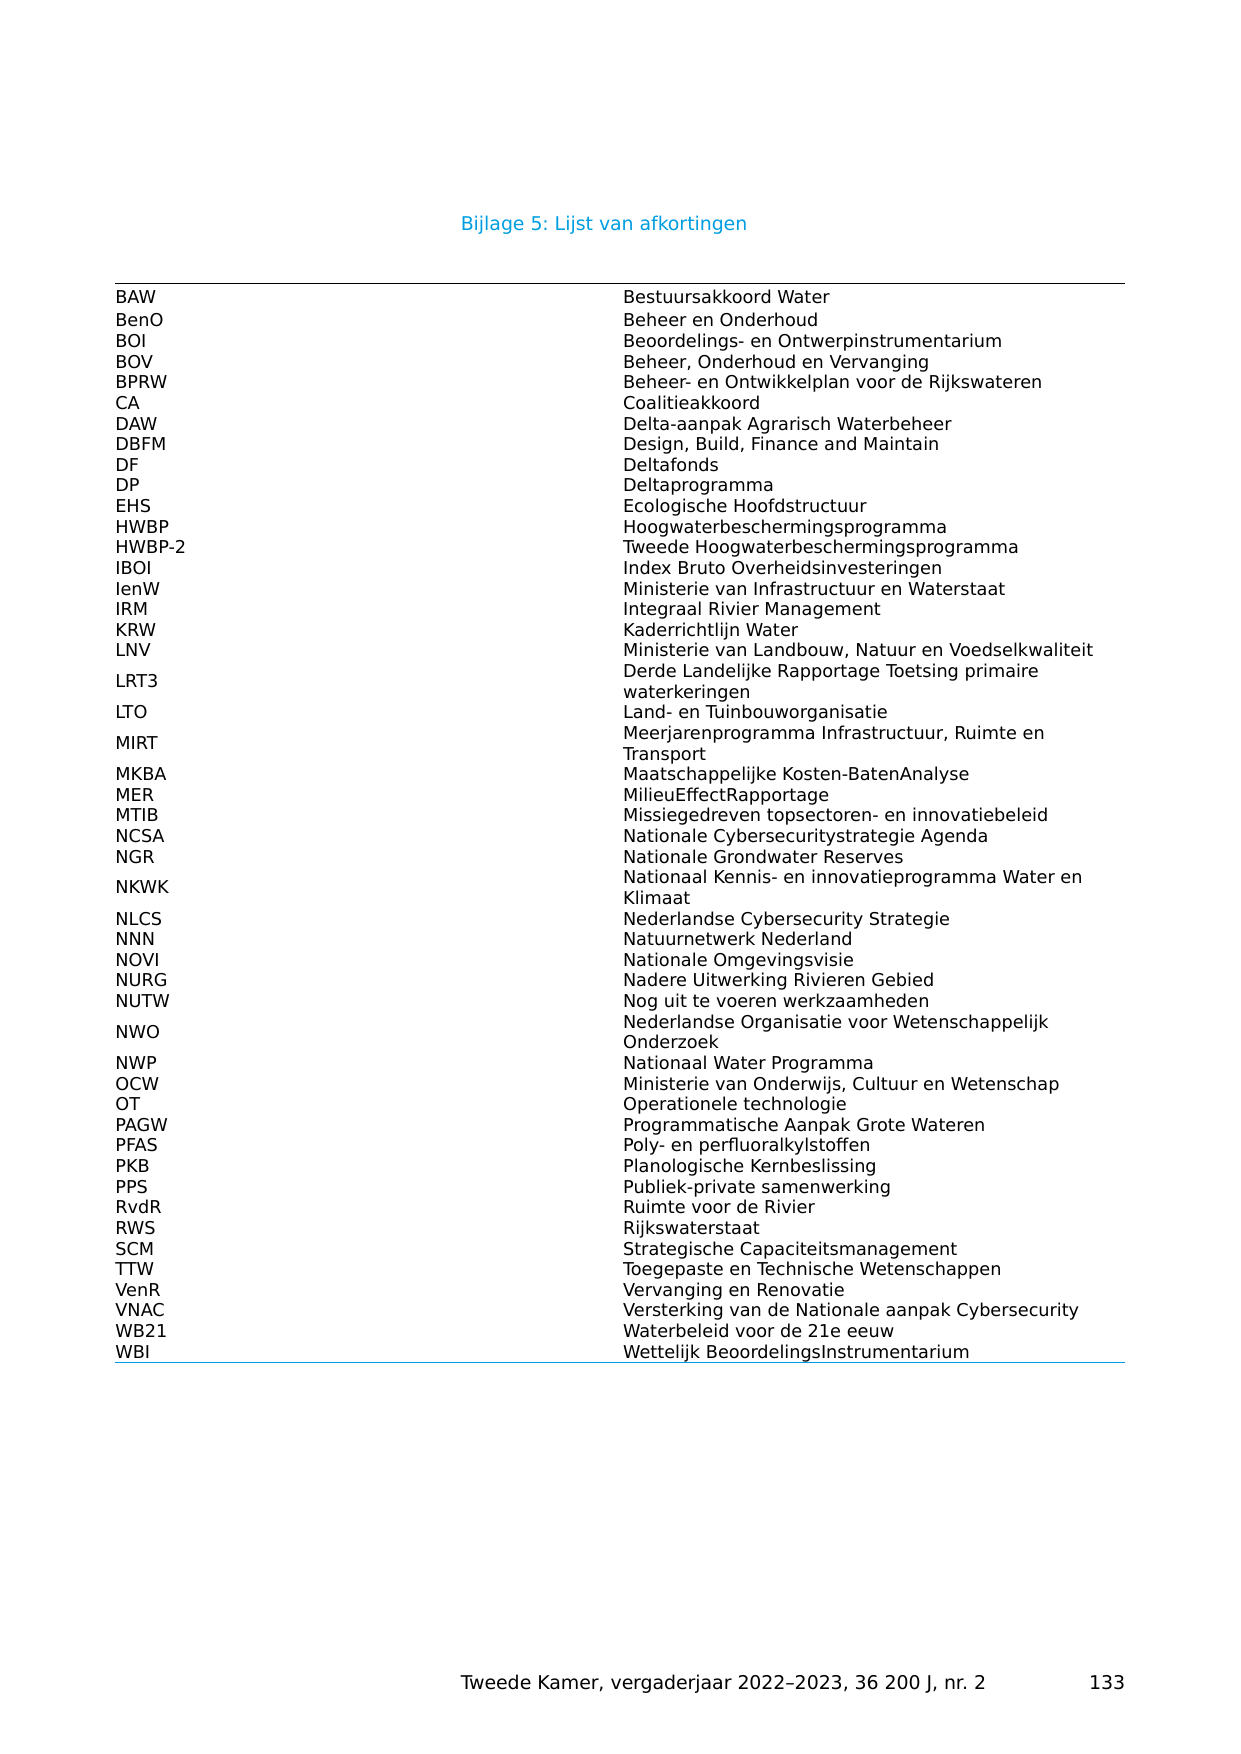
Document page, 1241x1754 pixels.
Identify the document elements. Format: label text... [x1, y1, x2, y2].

table_cell NWO [115, 1012, 620, 1053]
table_cell WBI [115, 1342, 620, 1362]
table_cell Rijkswaterstaat [620, 1218, 1125, 1238]
table_cell Ministerie van Landbouw, Natuur en Voedselkwaliteit [620, 640, 1125, 661]
table_cell NKWK [115, 867, 620, 908]
table_cell BenO [115, 310, 620, 331]
table_cell VenR [115, 1280, 620, 1300]
table_cell Ecologische Hoofdstructuur [620, 496, 1125, 517]
table_cell Nationale Grondwater Reserves [620, 847, 1125, 867]
table_cell Nog uit te voeren werkzaamheden [620, 991, 1125, 1012]
table_cell NGR [115, 847, 620, 867]
table_cell VNAC [115, 1300, 620, 1321]
table_cell LNV [115, 640, 620, 661]
table_cell DF [115, 455, 620, 475]
table_cell Maatschappelijke Kosten-BatenAnalyse [620, 764, 1125, 785]
table_cell DAW [115, 414, 620, 434]
table_cell NLCS [115, 909, 620, 929]
table_cell Nationaal Kennis- en innovatieprogramma Water en Klimaat [620, 867, 1125, 908]
table_cell Waterbeleid voor de 21e eeuw [620, 1321, 1125, 1342]
table_cell EHS [115, 496, 620, 517]
table_cell Beoordelings- en Ontwerpinstrumentarium [620, 331, 1125, 352]
table_cell BPRW [115, 372, 620, 393]
table_cell LTO [115, 702, 620, 723]
table_cell MKBA [115, 764, 620, 785]
table_cell Planologische Kernbeslissing [620, 1156, 1125, 1177]
table_cell NCSA [115, 826, 620, 847]
table_cell Deltafonds [620, 455, 1125, 475]
table_cell NWP [115, 1053, 620, 1073]
table_cell HWBP [115, 517, 620, 537]
table_cell Publiek-private samenwerking [620, 1177, 1125, 1197]
table_cell BAW [115, 284, 620, 310]
table_cell Toegepaste en Technische Wetenschappen [620, 1259, 1125, 1280]
table_cell MilieuEffectRapportage [620, 785, 1125, 805]
table_cell Nationale Omgevingsvisie [620, 950, 1125, 970]
table_cell Hoogwaterbeschermingsprogramma [620, 517, 1125, 537]
table_cell Design, Build, Finance and Maintain [620, 434, 1125, 455]
table_cell WB21 [115, 1321, 620, 1342]
table_cell CA [115, 393, 620, 413]
table_cell Beheer, Onderhoud en Vervanging [620, 352, 1125, 372]
table_cell PFAS [115, 1135, 620, 1156]
table_cell Bestuursakkoord Water [620, 284, 1125, 310]
table_cell NOVI [115, 950, 620, 970]
table_cell LRT3 [115, 661, 620, 702]
table_cell DP [115, 475, 620, 496]
table_cell Nadere Uitwerking Rivieren Gebied [620, 970, 1125, 991]
table_cell Nationale Cybersecuritystrategie Agenda [620, 826, 1125, 847]
table_cell PAGW [115, 1115, 620, 1135]
table_cell Nederlandse Cybersecurity Strategie [620, 909, 1125, 929]
table_cell BOI [115, 331, 620, 352]
table_cell NURG [115, 970, 620, 991]
table_cell IBOI [115, 558, 620, 578]
table_cell Integraal Rivier Management [620, 599, 1125, 620]
table_cell Tweede Hoogwaterbeschermingsprogramma [620, 537, 1125, 558]
table_cell Ministerie van Infrastructuur en Waterstaat [620, 579, 1125, 599]
table_cell MER [115, 785, 620, 805]
table_cell Delta-aanpak Agrarisch Waterbeheer [620, 414, 1125, 434]
table_cell Ruimte voor de Rivier [620, 1197, 1125, 1218]
table_cell Land- en Tuinbouworganisatie [620, 702, 1125, 723]
table_cell MTIB [115, 805, 620, 826]
table_cell MIRT [115, 723, 620, 764]
table_cell Poly- en perfluoralkylstoffen [620, 1135, 1125, 1156]
table_cell Meerjarenprogramma Infrastructuur, Ruimte en Transport [620, 723, 1125, 764]
table_cell DBFM [115, 434, 620, 455]
table_cell Versterking van de Nationale aanpak Cybersecurity [620, 1300, 1125, 1321]
table_cell SCM [115, 1239, 620, 1259]
table_cell Kaderrichtlijn Water [620, 620, 1125, 640]
table_cell RWS [115, 1218, 620, 1238]
table_cell HWBP-2 [115, 537, 620, 558]
table_cell OT [115, 1094, 620, 1115]
table_cell Nationaal Water Programma [620, 1053, 1125, 1073]
table_header Tabel 61 Afkortingenlijst [115, 258, 1125, 283]
table_cell BOV [115, 352, 620, 372]
table_cell Beheer en Onderhoud [620, 310, 1125, 331]
table_cell IRM [115, 599, 620, 620]
table_cell Coalitieakkoord [620, 393, 1125, 413]
table_cell Nederlandse Organisatie voor Wetenschappelijk Onderzoek [620, 1012, 1125, 1053]
title Bijlage 5: Lijst van afkortingen [461, 213, 1125, 235]
table_cell TTW [115, 1259, 620, 1280]
table_cell Derde Landelijke Rapportage Toetsing primaire waterkeringen [620, 661, 1125, 702]
table_cell Strategische Capaciteitsmanagement [620, 1239, 1125, 1259]
table_cell Missiegedreven topsectoren- en innovatiebeleid [620, 805, 1125, 826]
table_cell Deltaprogramma [620, 475, 1125, 496]
table_cell Vervanging en Renovatie [620, 1280, 1125, 1300]
table_cell PPS [115, 1177, 620, 1197]
table_cell NUTW [115, 991, 620, 1012]
table_cell Operationele technologie [620, 1094, 1125, 1115]
table_cell OCW [115, 1074, 620, 1094]
table_cell RvdR [115, 1197, 620, 1218]
table_cell Index Bruto Overheidsinvesteringen [620, 558, 1125, 578]
table_cell IenW [115, 579, 620, 599]
table_cell Wettelijk BeoordelingsInstrumentarium [620, 1342, 1125, 1362]
table_cell Beheer- en Ontwikkelplan voor de Rijkswateren [620, 372, 1125, 393]
table_cell PKB [115, 1156, 620, 1177]
table_cell Ministerie van Onderwijs, Cultuur en Wetenschap [620, 1074, 1125, 1094]
table_cell KRW [115, 620, 620, 640]
table_cell Programmatische Aanpak Grote Wateren [620, 1115, 1125, 1135]
table_cell NNN [115, 929, 620, 950]
table_cell Natuurnetwerk Nederland [620, 929, 1125, 950]
